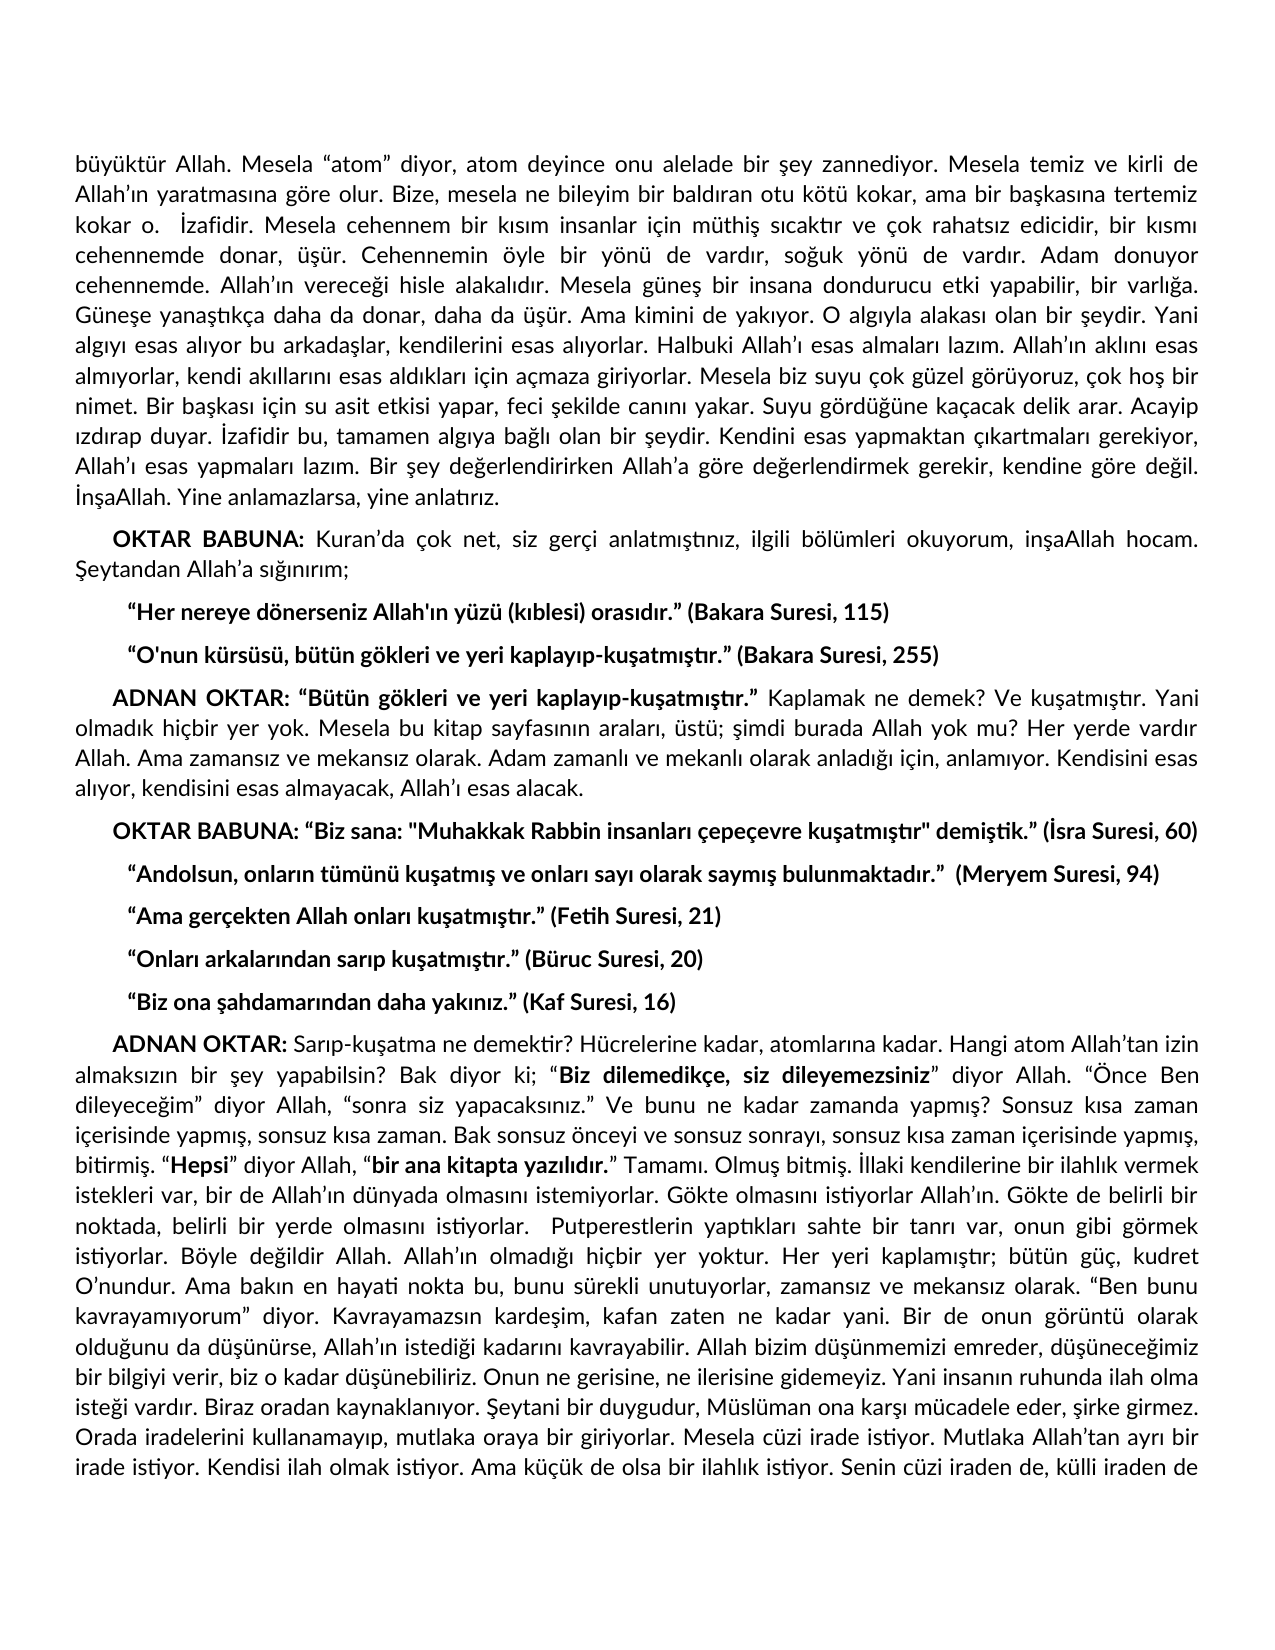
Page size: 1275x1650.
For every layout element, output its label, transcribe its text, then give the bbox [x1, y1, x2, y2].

text “Onları arkalarından sarıp kuşatmıştır.” (Büruc Suresi, 20) [127, 945, 1177, 972]
text “Andolsun, onların tümünü kuşatmış ve onları sayı olarak saymış bulunmaktadır.” (Meryem Suresi, 94) [127, 859, 1177, 887]
text ADNAN OKTAR: “Bütün gökleri ve yeri kaplayıp-kuşatmıştır.” Kaplamak ne demek? Ve kuşatmıştır. Yani olmadık hiçbir yer yok. Mesela bu kitap sayfasının araları, üstü; şimdi burada Allah yok mu? Her yerde vardır Allah. Ama zamansız ve mekansız olarak. Adam zamanlı ve mekanlı olarak anladığı için, anlamıyor. Kendisini esas alıyor, kendisini esas almayacak, Allah’ı esas alacak. [75, 683, 1200, 801]
text büyüktür Allah. Mesela “atom” diyor, atom deyince onu alelade bir şey zannediyor. Mesela temiz ve kirli de Allah’ın yaratmasına göre olur. Bize, mesela ne bileyim bir baldıran otu kötü kokar, ama bir başkasına tertemiz kokar o. İzafidir. Mesela cehennem bir kısım insanlar için müthiş sıcaktır ve çok rahatsız edicidir, bir kısmı cehennemde donar, üşür. Cehennemin öyle bir yönü de vardır, soğuk yönü de vardır. Adam donuyor cehennemde. Allah’ın vereceği hisle alakalıdır. Mesela güneş bir insana dondurucu etki yapabilir, bir varlığa. Güneşe yanaştıkça daha da donar, daha da üşür. Ama kimini de yakıyor. O algıyla alakası olan bir şeydir. Yani algıyı esas alıyor bu arkadaşlar, kendilerini esas alıyorlar. Halbuki Allah’ı esas almaları lazım. Allah’ın aklını esas almıyorlar, kendi akıllarını esas aldıkları için açmaza giriyorlar. Mesela biz suyu çok güzel görüyoruz, çok hoş bir nimet. Bir başkası için su asit etkisi yapar, feci şekilde canını yakar. Suyu gördüğüne kaçacak delik arar. Acayip ızdırap duyar. İzafidir bu, tamamen algıya bağlı olan bir şeydir. Kendini esas yapmaktan çıkartmaları gerekiyor, Allah’ı esas yapmaları lazım. Bir şey değerlendirirken Allah’a göre değerlendirmek gerekir, kendine göre değil. İnşaAllah. Yine anlamazlarsa, yine anlatırız. [75, 150, 1200, 510]
text “Biz ona şahdamarından daha yakınız.” (Kaf Suresi, 16) [127, 987, 1177, 1015]
text “Ama gerçekten Allah onları kuşatmıştır.” (Fetih Suresi, 21) [127, 902, 1177, 929]
text ADNAN OKTAR: Sarıp-kuşatma ne demektir? Hücrelerine kadar, atomlarına kadar. Hangi atom Allah’tan izin almaksızın bir şey yapabilsin? Bak diyor ki; “Biz dilemedikçe, siz dileyemezsiniz” diyor Allah. “Önce Ben dileyeceğim” diyor Allah, “sonra siz yapacaksınız.” Ve bunu ne kadar zamanda yapmış? Sonsuz kısa zaman içerisinde yapmış, sonsuz kısa zaman. Bak sonsuz önceyi ve sonsuz sonrayı, sonsuz kısa zaman içerisinde yapmış, bitirmiş. “Hepsi” diyor Allah, “bir ana kitapta yazılıdır.” Tamamı. Olmuş bitmiş. İllaki kendilerine bir ilahlık vermek istekleri var, bir de Allah’ın dünyada olmasını istemiyorlar. Gökte olmasını istiyorlar Allah’ın. Gökte de belirli bir noktada, belirli bir yerde olmasını istiyorlar. Putperestlerin yaptıkları sahte bir tanrı var, onun gibi görmek istiyorlar. Böyle değildir Allah. Allah’ın olmadığı hiçbir yer yoktur. Her yeri kaplamıştır; bütün güç, kudret O’nundur. Ama bakın en hayati nokta bu, bunu sürekli unutuyorlar, zamansız ve mekansız olarak. “Ben bunu kavrayamıyorum” diyor. Kavrayamazsın kardeşim, kafan zaten ne kadar yani. Bir de onun görüntü olarak olduğunu da düşünürse, Allah’ın istediği kadarını kavrayabilir. Allah bizim düşünmemizi emreder, düşüneceğimiz bir bilgiyi verir, biz o kadar düşünebiliriz. Onun ne gerisine, ne ilerisine gidemeyiz. Yani insanın ruhunda ilah olma isteği vardır. Biraz oradan kaynaklanıyor. Şeytani bir duygudur, Müslüman ona karşı mücadele eder, şirke girmez. Orada iradelerini kullanamayıp, mutlaka oraya bir giriyorlar. Mesela cüzi irade istiyor. Mutlaka Allah’tan ayrı bir irade istiyor. Kendisi ilah olmak istiyor. Ama küçük de olsa bir ilahlık istiyor. Senin cüzi iraden de, külli iraden de [75, 1030, 1200, 1481]
text “Her nereye dönerseniz Allah'ın yüzü (kıblesi) orasıdır.” (Bakara Suresi, 115) [127, 598, 1177, 625]
text “O'nun kürsüsü, bütün gökleri ve yeri kaplayıp-kuşatmıştır.” (Bakara Suresi, 255) [127, 641, 1177, 668]
text OKTAR BABUNA: “Biz sana: "Muhakkak Rabbin insanları çepeçevre kuşatmıştır" demiştik.” (İsra Suresi, 60) [75, 817, 1200, 844]
text OKTAR BABUNA: Kuran’da çok net, siz gerçi anlatmıştınız, ilgili bölümleri okuyorum, inşaAllah hocam. Şeytandan Allah’a sığınırım; [75, 525, 1200, 583]
